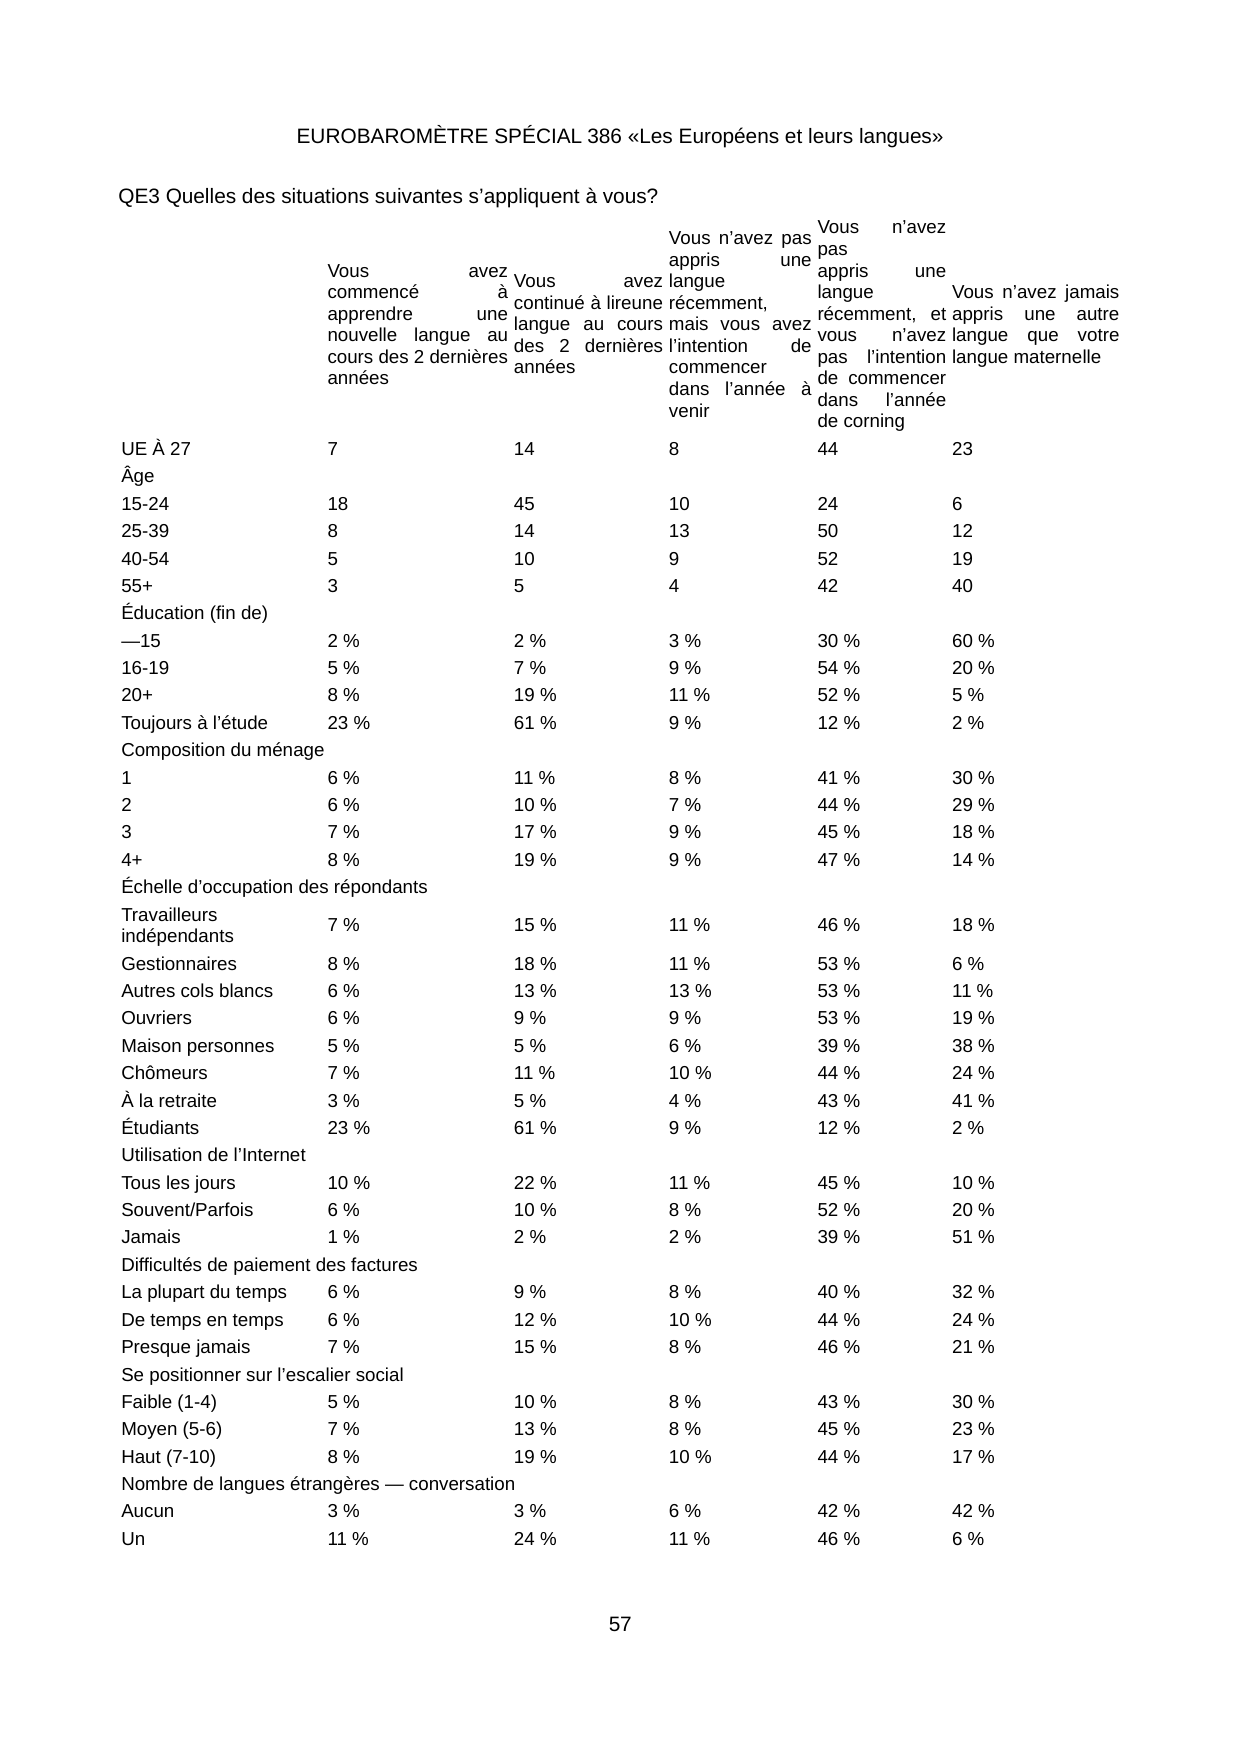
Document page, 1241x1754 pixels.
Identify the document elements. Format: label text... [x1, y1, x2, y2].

table_cell 10 % [949, 1169, 1122, 1196]
table_cell 52 [814, 544, 949, 572]
table_cell 8 % [666, 1196, 814, 1223]
table_cell 42 [814, 572, 949, 599]
table_cell 12 % [814, 709, 949, 736]
table_cell 45 [511, 490, 666, 517]
table_cell 46 % [814, 1525, 949, 1552]
table_cell 45 % [814, 818, 949, 846]
table_cell 9 % [666, 846, 814, 873]
table_cell 8 [666, 435, 814, 462]
table_cell 15 % [511, 1333, 666, 1360]
table_cell 18 [324, 490, 511, 517]
table_cell 11 % [511, 764, 666, 791]
table_cell 9 % [511, 1278, 666, 1306]
table_cell 5 % [511, 1032, 666, 1059]
table_cell 1 % [324, 1224, 511, 1251]
text QE3 Quelles des situations suivantes s’appliquent à vous? [118, 183, 1122, 207]
table_cell 2 [118, 791, 324, 818]
table_cell 45 % [814, 1415, 949, 1443]
table_cell 20 % [949, 1196, 1122, 1223]
table_cell Étudiants [118, 1114, 324, 1141]
table_cell 8 % [666, 1388, 814, 1415]
table_cell 39 % [814, 1224, 949, 1251]
table_cell 13 % [666, 977, 814, 1004]
table_cell Jamais [118, 1224, 324, 1251]
table_cell [949, 736, 1122, 763]
table_header Vous avez continué à lireune langue au cours des 2 dernières années [511, 213, 666, 435]
table_cell 15 % [511, 901, 666, 949]
table_header Vous avez commencé à apprendre une nouvelle langue au cours des 2 dernières années [324, 213, 511, 435]
table_cell 6 % [324, 1278, 511, 1306]
table_cell 30 % [814, 627, 949, 654]
table_cell 44 [814, 435, 949, 462]
table_cell 20 % [949, 654, 1122, 681]
table_cell 13 [666, 517, 814, 544]
table_cell 11 % [949, 977, 1122, 1004]
table_cell 24 % [511, 1525, 666, 1552]
table_cell 8 % [324, 846, 511, 873]
table_cell 51 % [949, 1224, 1122, 1251]
table_cell 41 % [949, 1086, 1122, 1114]
table_cell 19 % [511, 681, 666, 709]
table_cell Tous les jours [118, 1169, 324, 1196]
table_cell 29 % [949, 791, 1122, 818]
table_cell 8 % [666, 764, 814, 791]
table_cell 23 % [324, 709, 511, 736]
table_cell Utilisation de l’Internet [118, 1141, 814, 1169]
table_cell 23 % [949, 1415, 1122, 1443]
table_cell 7 % [666, 791, 814, 818]
table_cell [814, 1141, 949, 1169]
table_cell 9 % [666, 654, 814, 681]
table_cell Difficultés de paiement des factures [118, 1251, 814, 1278]
table_cell 40-54 [118, 544, 324, 572]
table_cell 3 % [324, 1498, 511, 1525]
table_cell 50 [814, 517, 949, 544]
table_cell 7 % [324, 1333, 511, 1360]
table_cell 8 % [666, 1278, 814, 1306]
table_cell 7 % [324, 901, 511, 949]
table_cell 17 % [949, 1443, 1122, 1470]
table_cell 9 % [511, 1004, 666, 1032]
table_cell 44 % [814, 1306, 949, 1333]
table_cell Âge [118, 462, 949, 489]
table_cell 24 % [949, 1306, 1122, 1333]
table_cell 10 [511, 544, 666, 572]
table_cell 9 % [666, 709, 814, 736]
table_cell Autres cols blancs [118, 977, 324, 1004]
table_cell 40 % [814, 1278, 949, 1306]
table_cell 53 % [814, 977, 949, 1004]
table_cell Échelle d’occupation des répondants [118, 873, 814, 901]
table_cell 2 % [511, 627, 666, 654]
table_cell 24 [814, 490, 949, 517]
table_cell 6 % [949, 950, 1122, 977]
table_header Vous n’avez pas appris une langue récemment, et vous n’avez pas l’intention de commencer dans l’année de corning [814, 213, 949, 435]
table_cell [949, 873, 1122, 901]
table_cell [814, 599, 949, 627]
table_cell Gestionnaires [118, 950, 324, 977]
table_cell 12 % [814, 1114, 949, 1141]
table_cell 54 % [814, 654, 949, 681]
table_cell 18 % [511, 950, 666, 977]
table_cell 7 % [324, 1059, 511, 1086]
table_cell 11 % [666, 901, 814, 949]
table_cell 1 [118, 764, 324, 791]
table_cell 4 % [666, 1086, 814, 1114]
table_cell 2 % [324, 627, 511, 654]
table_cell 6 % [324, 764, 511, 791]
table_cell 8 [324, 517, 511, 544]
table_cell 3 [324, 572, 511, 599]
table_cell 44 % [814, 791, 949, 818]
table_cell 6 % [324, 1004, 511, 1032]
table_cell 19 % [511, 846, 666, 873]
table_cell 19 [949, 544, 1122, 572]
table_cell Nombre de langues étrangères — conversation [118, 1470, 814, 1497]
table_cell 6 % [666, 1498, 814, 1525]
table_cell 11 % [666, 1525, 814, 1552]
table_cell 11 % [666, 950, 814, 977]
table_cell 38 % [949, 1032, 1122, 1059]
table_cell 32 % [949, 1278, 1122, 1306]
table_cell De temps en temps [118, 1306, 324, 1333]
table_cell 18 % [949, 901, 1122, 949]
table_cell 11 % [324, 1525, 511, 1552]
table_cell Toujours à l’étude [118, 709, 324, 736]
table_cell 52 % [814, 681, 949, 709]
table_cell 5 [324, 544, 511, 572]
table_cell 19 % [949, 1004, 1122, 1032]
table_cell 61 % [511, 709, 666, 736]
table_cell 5 % [324, 654, 511, 681]
table_cell [814, 873, 949, 901]
table_cell 21 % [949, 1333, 1122, 1360]
table_cell 25-39 [118, 517, 324, 544]
table_cell [949, 1141, 1122, 1169]
table_cell 22 % [511, 1169, 666, 1196]
table_cell 12 % [511, 1306, 666, 1333]
table_cell 40 [949, 572, 1122, 599]
table_cell 60 % [949, 627, 1122, 654]
table_cell 8 % [666, 1415, 814, 1443]
table_cell 3 [118, 818, 324, 846]
table_cell Composition du ménage [118, 736, 814, 763]
table_cell [949, 599, 1122, 627]
table_cell Maison personnes [118, 1032, 324, 1059]
table_cell 52 % [814, 1196, 949, 1223]
table_cell 7 % [511, 654, 666, 681]
table_cell 6 % [324, 1196, 511, 1223]
table_cell 13 % [511, 1415, 666, 1443]
table_cell 14 [511, 517, 666, 544]
table_cell 4 [666, 572, 814, 599]
table_cell 15-24 [118, 490, 324, 517]
table_cell 13 % [511, 977, 666, 1004]
table_cell 30 % [949, 764, 1122, 791]
table_cell [814, 1470, 949, 1497]
table_cell 23 [949, 435, 1122, 462]
table_cell À la retraite [118, 1086, 324, 1114]
table_cell 5 % [324, 1032, 511, 1059]
table_cell 61 % [511, 1114, 666, 1141]
table_cell Souvent/Parfois [118, 1196, 324, 1223]
table_cell 7 % [324, 1415, 511, 1443]
table_cell 6 [949, 490, 1122, 517]
table_cell Presque jamais [118, 1333, 324, 1360]
table_cell 20+ [118, 681, 324, 709]
table_cell Aucun [118, 1498, 324, 1525]
table_cell 30 % [949, 1388, 1122, 1415]
table_cell 16-19 [118, 654, 324, 681]
table_cell [949, 1251, 1122, 1278]
table_cell 5 % [324, 1388, 511, 1415]
table_cell La plupart du temps [118, 1278, 324, 1306]
table_cell 17 % [511, 818, 666, 846]
table_cell 3 % [511, 1498, 666, 1525]
table_header Vous n’avez pas appris une langue récemment, mais vous avez l’intention de commencer dans l’année à venir [666, 213, 814, 435]
table_cell [814, 1360, 949, 1388]
table_cell 10 % [666, 1443, 814, 1470]
table_cell Chômeurs [118, 1059, 324, 1086]
table_cell 3 % [666, 627, 814, 654]
table_cell 5 [511, 572, 666, 599]
table_cell 4+ [118, 846, 324, 873]
table_cell 14 [511, 435, 666, 462]
table_cell 53 % [814, 950, 949, 977]
table_cell [949, 1470, 1122, 1497]
table_cell 6 % [324, 1306, 511, 1333]
table_cell 53 % [814, 1004, 949, 1032]
table_cell [949, 462, 1122, 489]
table_cell 24 % [949, 1059, 1122, 1086]
table_cell 44 % [814, 1059, 949, 1086]
table_cell [814, 1251, 949, 1278]
table_cell 10 % [511, 1388, 666, 1415]
table_cell 10 % [324, 1169, 511, 1196]
table_cell 41 % [814, 764, 949, 791]
table_cell [814, 736, 949, 763]
table_cell 10 % [666, 1059, 814, 1086]
table_cell 42 % [814, 1498, 949, 1525]
table_cell 8 % [324, 681, 511, 709]
table_cell 55+ [118, 572, 324, 599]
table_cell 23 % [324, 1114, 511, 1141]
table_cell 3 % [324, 1086, 511, 1114]
table_cell 44 % [814, 1443, 949, 1470]
table_cell 45 % [814, 1169, 949, 1196]
table_cell 2 % [666, 1224, 814, 1251]
table_cell 12 [949, 517, 1122, 544]
table_cell 46 % [814, 1333, 949, 1360]
table_cell 2 % [949, 1114, 1122, 1141]
table_cell 42 % [949, 1498, 1122, 1525]
table_cell 6 % [949, 1525, 1122, 1552]
table_cell —15 [118, 627, 324, 654]
table_cell 7 % [324, 818, 511, 846]
table_cell 8 % [324, 1443, 511, 1470]
table_cell 19 % [511, 1443, 666, 1470]
table_cell Faible (1-4) [118, 1388, 324, 1415]
table_cell 5 % [511, 1086, 666, 1114]
table_cell Ouvriers [118, 1004, 324, 1032]
table_cell 11 % [666, 1169, 814, 1196]
table_cell Un [118, 1525, 324, 1552]
table_cell 9 % [666, 1114, 814, 1141]
table_cell 5 % [949, 681, 1122, 709]
table_cell 46 % [814, 901, 949, 949]
table_cell 7 [324, 435, 511, 462]
table_cell 9 % [666, 818, 814, 846]
table_cell UE À 27 [118, 435, 324, 462]
table_cell 10 [666, 490, 814, 517]
table_header Vous n’avez jamais appris une autre langue que votre langue maternelle [949, 213, 1122, 435]
table_cell 39 % [814, 1032, 949, 1059]
table_cell 47 % [814, 846, 949, 873]
table_cell 10 % [511, 1196, 666, 1223]
table_cell 10 % [666, 1306, 814, 1333]
table_cell Moyen (5-6) [118, 1415, 324, 1443]
table_header [118, 213, 324, 435]
table_cell Travailleurs indépendants [118, 901, 324, 949]
table_cell 14 % [949, 846, 1122, 873]
table_cell 6 % [666, 1032, 814, 1059]
table_cell Se positionner sur l’escalier social [118, 1360, 814, 1388]
table_cell 43 % [814, 1086, 949, 1114]
table_cell 8 % [666, 1333, 814, 1360]
table_cell 18 % [949, 818, 1122, 846]
table_cell 9 % [666, 1004, 814, 1032]
table_cell 11 % [511, 1059, 666, 1086]
table_cell 11 % [666, 681, 814, 709]
table_cell 43 % [814, 1388, 949, 1415]
table_cell 9 [666, 544, 814, 572]
table_cell Haut (7-10) [118, 1443, 324, 1470]
table_cell 6 % [324, 791, 511, 818]
table_cell Éducation (fin de) [118, 599, 814, 627]
table_cell 10 % [511, 791, 666, 818]
table_cell 8 % [324, 950, 511, 977]
table_cell [949, 1360, 1122, 1388]
table_cell 2 % [949, 709, 1122, 736]
table_cell 6 % [324, 977, 511, 1004]
table_cell 2 % [511, 1224, 666, 1251]
